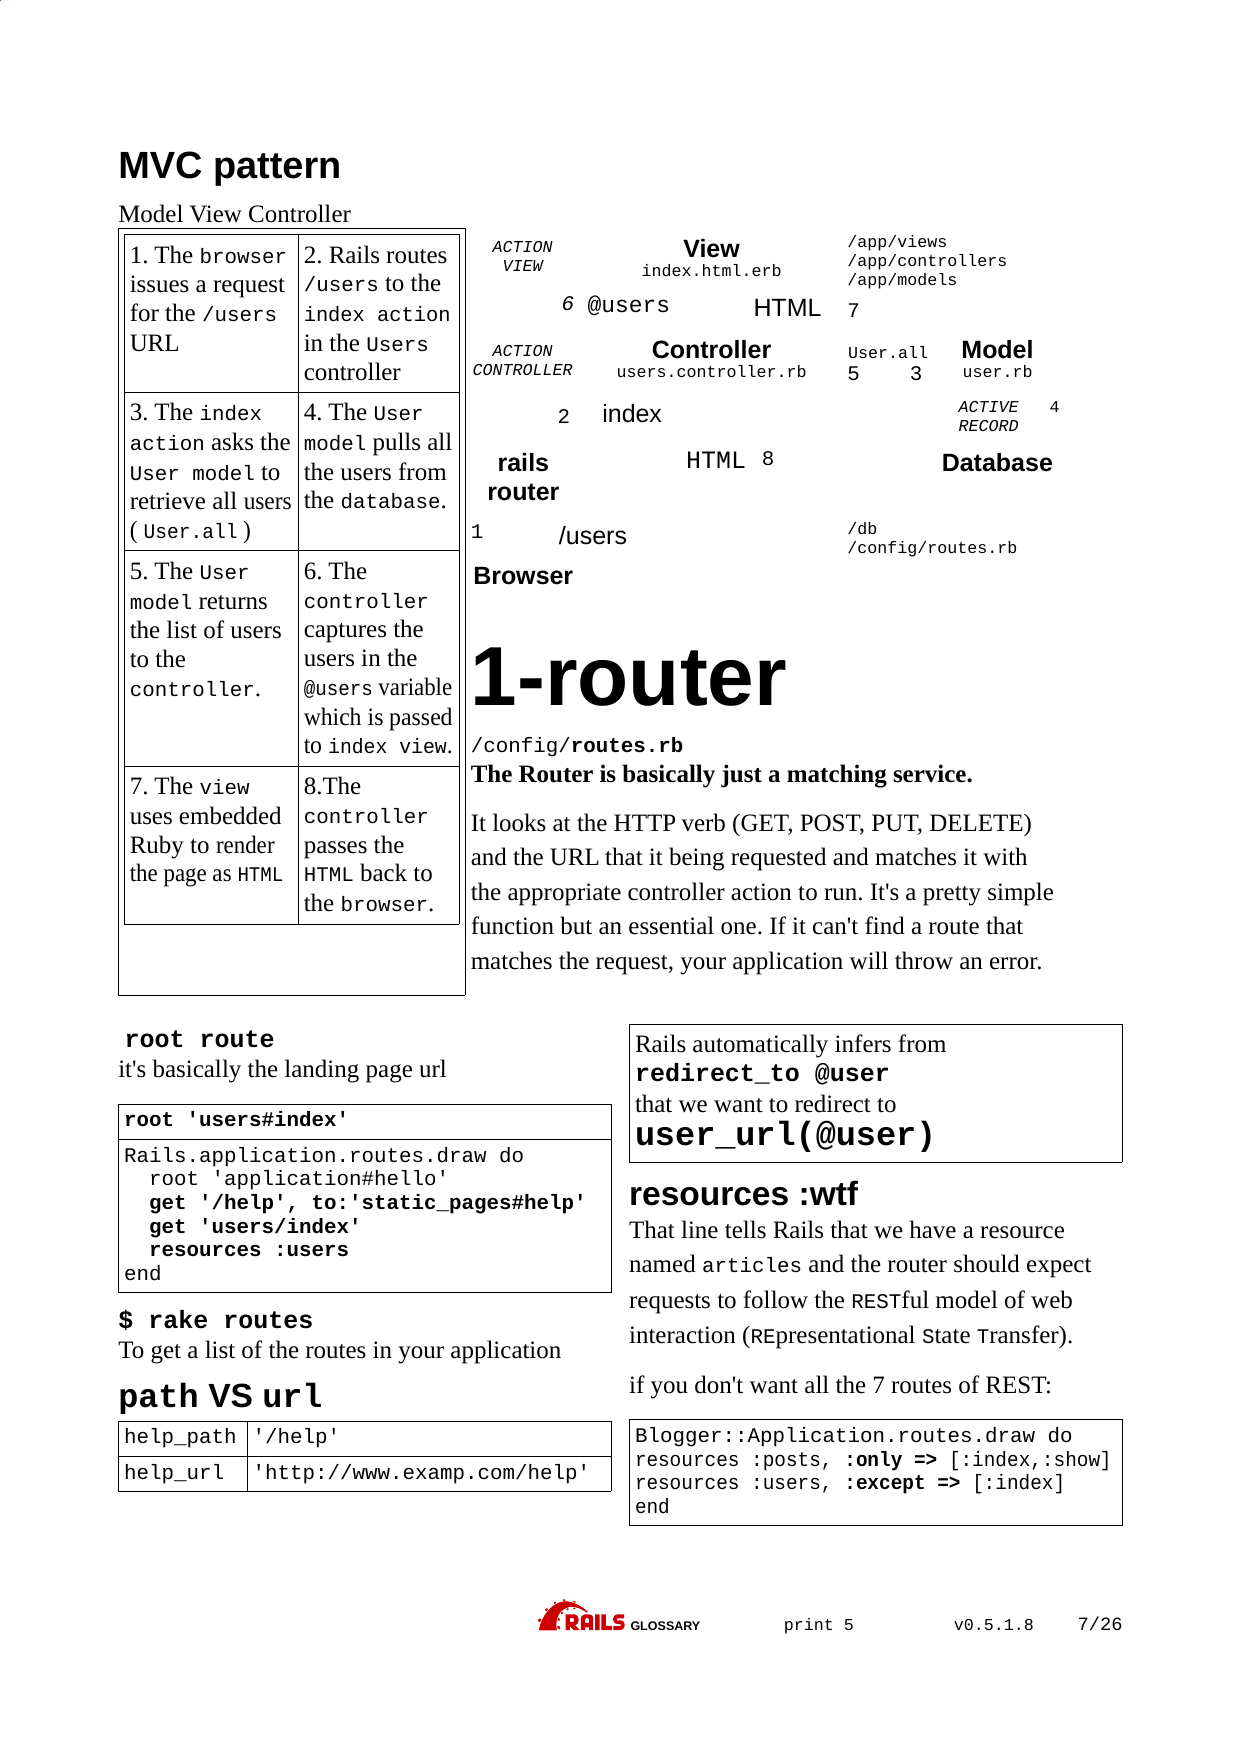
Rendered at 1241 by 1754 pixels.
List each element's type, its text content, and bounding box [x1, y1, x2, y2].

table_cell 5. The User model returns the list of users to the controller. [125, 551, 298, 766]
table_cell [581, 442, 634, 515]
table_cell [634, 555, 676, 596]
text That line tells Rails that we have a resource named articles and the router should expect requests to follow the RESTful model of web interaction (REpresentational State Transfer). [629, 1215, 1122, 1350]
table_cell 1-router /config/routes.rb The Router is basically just a matching service. It looks at the HTTP verb (GET, POST, PUT, DELETE) and the URL that it being requested and matches it with the appropriate controller action to run. It's a pretty simple function but an essential one. If it can't find a route that matches the request, your application will throw an error. [466, 596, 1060, 995]
text if you don't want all the 7 routes of REST: [629, 1370, 1122, 1399]
table_cell [733, 393, 756, 442]
table_cell /db /config/routes.rb [841, 515, 1060, 596]
table_cell [466, 393, 552, 442]
table_cell [733, 555, 756, 596]
table_cell Rails.application.routes.draw do root 'application#hello' get '/help', to:'static_pages#help' get 'users/index' resources :users end [119, 1140, 611, 1292]
table_cell HTML [676, 442, 756, 515]
table_header /app/views /app/controllers /app/models 7 [841, 228, 1060, 329]
table_cell rails router [466, 442, 581, 515]
subtitle $ rake routes [118, 1307, 611, 1336]
subtitle path VS url [118, 1376, 611, 1418]
text Model View Controller [118, 199, 1122, 228]
table_cell @users [581, 287, 676, 329]
table_cell 6. The controller captures the users in the @users variable which is passed to index view. [299, 551, 459, 766]
table_cell 2 [552, 393, 581, 442]
table_header root 'users#index' [119, 1105, 611, 1139]
table_cell 4 [1044, 393, 1060, 442]
table_cell 4. The User model pulls all the users from the database. [299, 393, 459, 550]
table_cell 7. The view uses embedded Ruby to render the page as HTML [125, 767, 298, 923]
text it's basically the landing page url [118, 1054, 611, 1083]
table_header 1. The browser issues a request for the /users URL [125, 235, 298, 392]
table_cell 1 [466, 515, 552, 555]
table_header [119, 229, 465, 995]
table_cell Controller users.controller.rb [581, 329, 841, 393]
subtitle MVC pattern [118, 143, 611, 187]
table_header Blogger::Application.routes.draw do resources :posts, :only => [:index,:show] resources :users, :except => [:index] end [630, 1420, 1122, 1525]
table_header help_path [119, 1422, 247, 1456]
table_cell Browser [466, 555, 581, 596]
table_cell [634, 515, 676, 555]
table_cell ACTIVE RECORD [935, 393, 1044, 442]
table_header 2. Rails routes /users to the index action in the Users controller [299, 235, 459, 392]
table_cell [756, 555, 841, 596]
table_cell [676, 287, 733, 329]
table_cell [634, 442, 676, 515]
table_cell [756, 515, 841, 555]
table_cell HTML [733, 287, 841, 329]
table_cell [676, 515, 733, 555]
table_cell Model user.rb [935, 329, 1060, 393]
table_cell User.all 5 3 [841, 329, 934, 393]
table_cell 3. The index action asks the User model to retrieve all users ( User.all ) [125, 393, 298, 550]
table_cell help_url [119, 1457, 247, 1491]
text To get a list of the routes in your application [118, 1336, 611, 1364]
table_cell [756, 393, 934, 442]
table_header Rails automatically infers from redirect_to @user that we want to redirect to user_url(@user) [630, 1025, 1122, 1162]
table_header View index.html.erb [581, 228, 841, 287]
table_cell ACTION CONTROLLER [466, 329, 581, 393]
table_header ACTION VIEW [466, 228, 581, 287]
table_header '/help' [248, 1422, 611, 1456]
subtitle resources :wtf [629, 1173, 1122, 1212]
table_cell 8 [756, 442, 934, 515]
text root route [118, 1024, 611, 1054]
table_cell [676, 555, 733, 596]
table_cell 8.The controller passes the HTML back to the browser. [299, 767, 459, 923]
table_cell 'http://www.examp.com/help' [248, 1457, 611, 1491]
table_cell Database [935, 442, 1060, 515]
table_cell [581, 555, 634, 596]
table_cell [676, 393, 733, 442]
table_cell 6 [466, 287, 581, 329]
table_cell /users [552, 515, 634, 555]
table_cell index [581, 393, 676, 442]
table_cell [733, 515, 756, 555]
